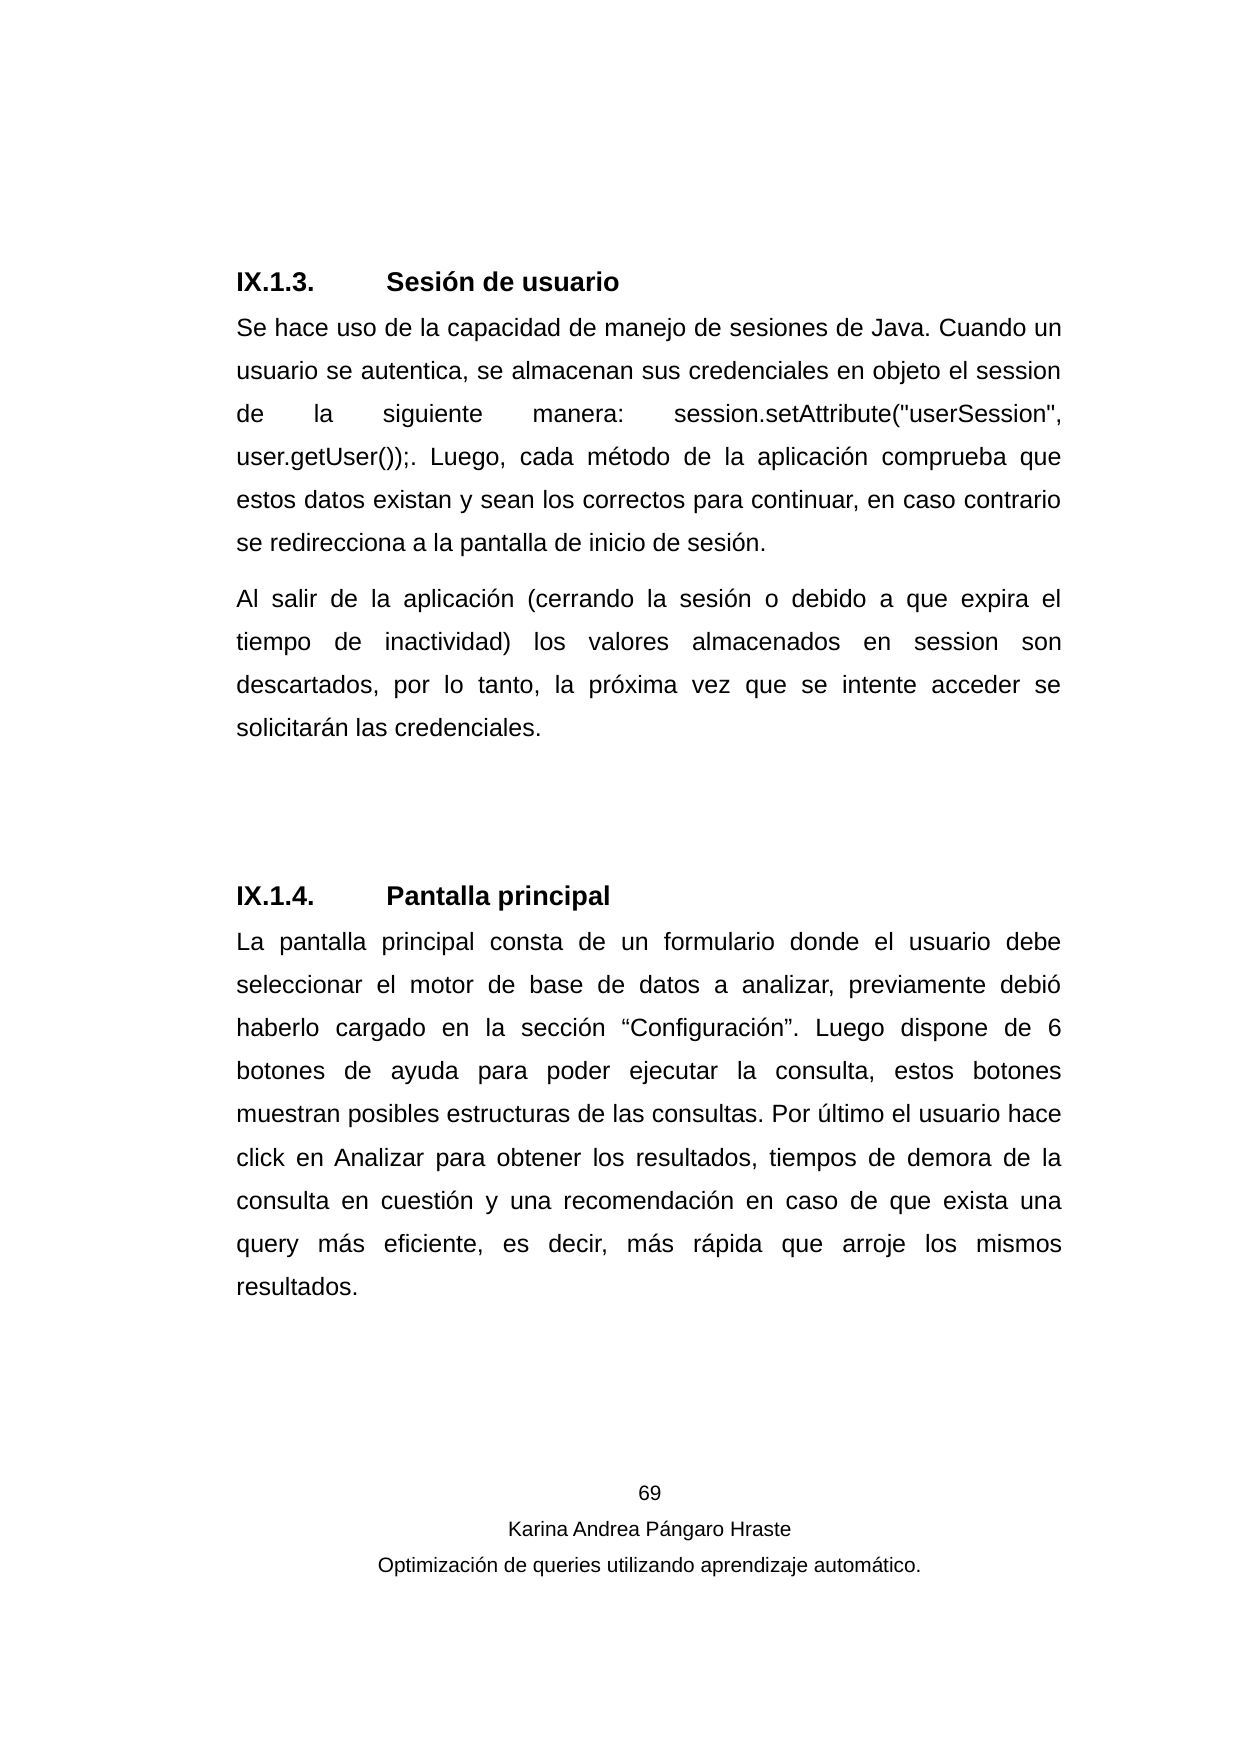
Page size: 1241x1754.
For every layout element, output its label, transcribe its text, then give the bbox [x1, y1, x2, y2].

text La pantalla principal consta de un formulario donde el usuario debe seleccionar el motor de base de datos a analizar, previamente debió haberlo cargado en la sección “Configuración”. Luego dispone de 6 botones de ayuda para poder ejecutar la consulta, estos botones muestran posibles estructuras de las consultas. Por último el usuario hace click en Analizar para obtener los resultados, tiempos de demora de la consulta en cuestión y una recomendación en caso de que exista una query más eficiente, es decir, más rápida que arroje los mismos resultados. [236, 927, 1063, 1301]
text Se hace uso de la capacidad de manejo de sesiones de Java. Cuando un usuario se autentica, se almacenan sus credenciales en objeto el session de la siguiente manera: session.setAttribute("userSession", user.getUser());. Luego, cada método de la aplicación comprueba que estos datos existan y sean los correctos para continuar, en caso contrario se redirecciona a la pantalla de inicio de sesión. [236, 313, 1063, 557]
subtitle Pantalla principal [236, 880, 1063, 911]
text Al salir de la aplicación (cerrando la sesión o debido a que expira el tiempo de inactividad) los valores almacenados en session son descartados, por lo tanto, la próxima vez que se intente acceder se solicitarán las credenciales. [236, 584, 1063, 742]
subtitle Sesión de usuario [236, 266, 1063, 297]
